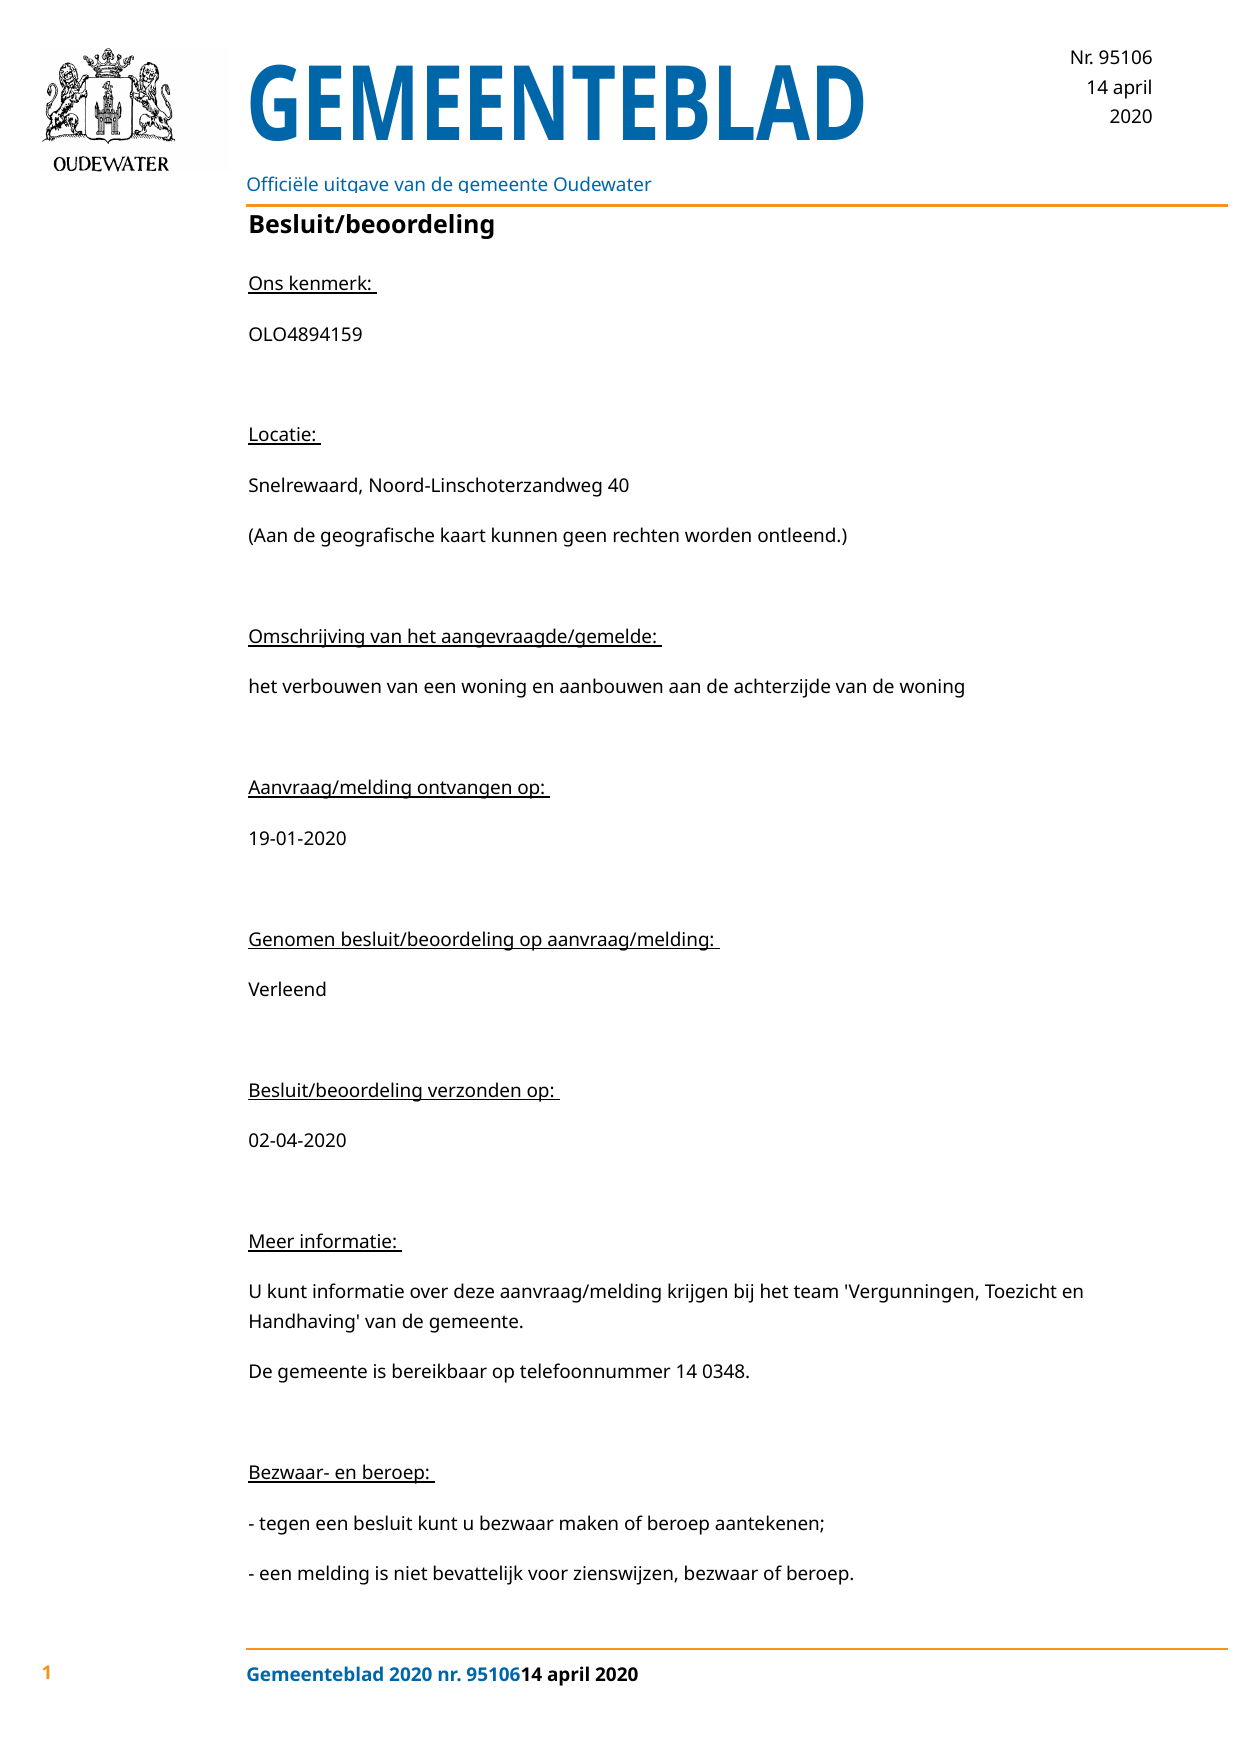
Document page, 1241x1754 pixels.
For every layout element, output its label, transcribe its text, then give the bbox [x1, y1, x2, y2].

text 02-04-2020 [248, 1127, 1152, 1153]
text - tegen een besluit kunt u bezwaar maken of beroep aantekenen; [248, 1510, 1152, 1536]
text Snelrewaard, Noord-Linschoterzandweg 40 [248, 472, 1152, 498]
text Genomen besluit/beoordeling op aanvraag/melding: [248, 926, 1152, 951]
text het verbouwen van een woning en aanbouwen aan de achterzijde van de woning [248, 674, 1152, 699]
text Verleend [248, 976, 1152, 1002]
picture [41, 47, 231, 172]
text - een melding is niet bevattelijk voor zienswijzen, bezwaar of beroep. [248, 1560, 1152, 1586]
text Locatie: [248, 422, 1152, 447]
text Besluit/beoordeling verzonden op: [248, 1077, 1152, 1103]
text U kunt informatie over deze aanvraag/melding krijgen bij het team 'Vergunningen, Toezicht en Handhaving' van de gemeente. [248, 1279, 1152, 1334]
text Bezwaar- en beroep: [248, 1459, 1152, 1485]
text 19-01-2020 [248, 825, 1152, 851]
text Omschrijving van het aangevraagde/gemelde: [248, 623, 1152, 649]
text Meer informatie: [248, 1228, 1152, 1254]
text Ons kenmerk: [248, 270, 1152, 296]
text Aanvraag/melding ontvangen op: [248, 774, 1152, 800]
text Besluit/beoordeling [248, 207, 1152, 241]
text (Aan de geografische kaart kunnen geen rechten worden ontleend.) [248, 522, 1152, 548]
text OLO4894159 [248, 321, 1152, 346]
text De gemeente is bereikbaar op telefoonnummer 14 0348. [248, 1359, 1152, 1384]
